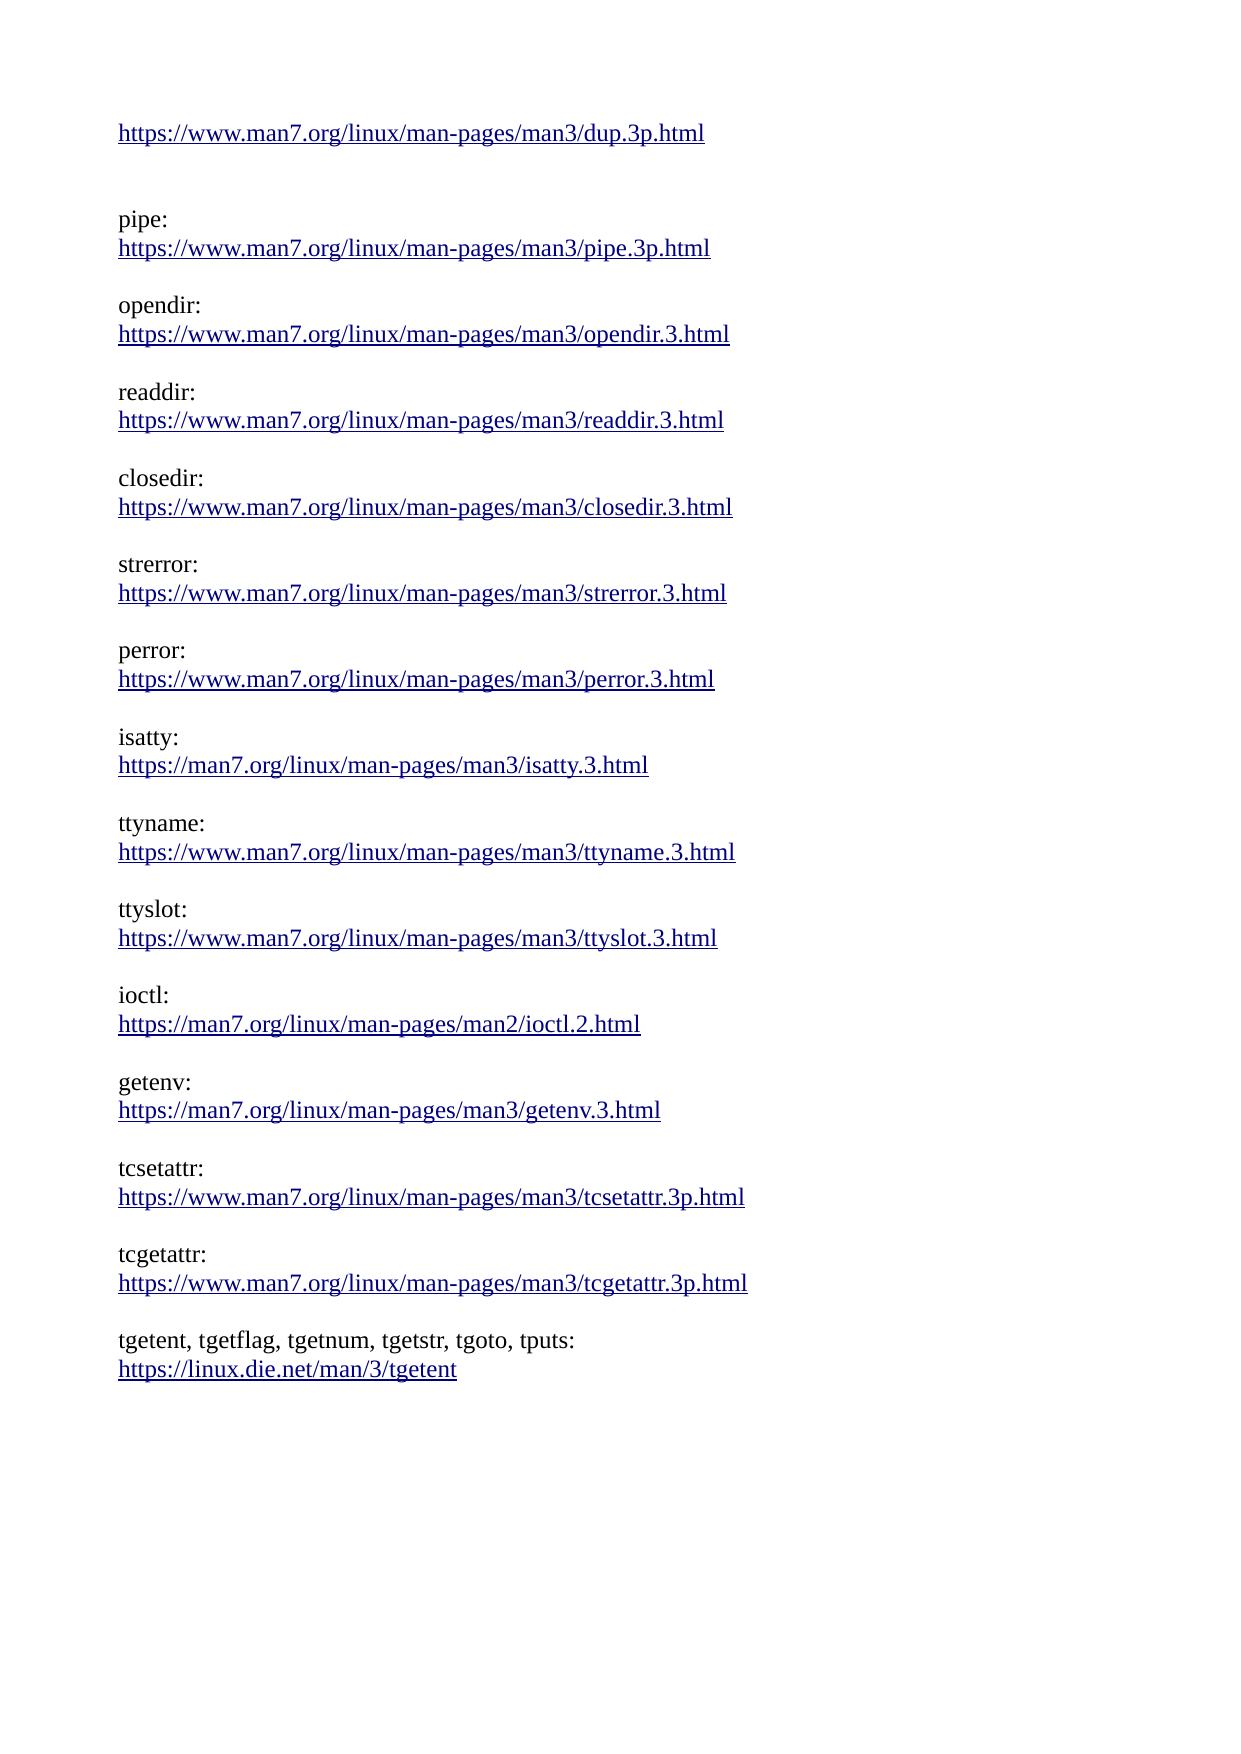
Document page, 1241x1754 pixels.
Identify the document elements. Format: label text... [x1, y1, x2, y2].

text https://www.man7.org/linux/man-pages/man3/strerror.3.html [118, 578, 1122, 607]
text readdir: [118, 377, 1122, 406]
text https://www.man7.org/linux/man-pages/man3/opendir.3.html [118, 319, 1122, 348]
text ioctl: [118, 981, 1122, 1009]
text https://www.man7.org/linux/man-pages/man3/ttyname.3.html [118, 837, 1122, 866]
text https://www.man7.org/linux/man-pages/man3/tcgetattr.3p.html [118, 1268, 1122, 1297]
text https://linux.die.net/man/3/tgetent [118, 1354, 1122, 1383]
text opendir: [118, 291, 1122, 319]
text https://www.man7.org/linux/man-pages/man3/pipe.3p.html [118, 233, 1122, 262]
text https://www.man7.org/linux/man-pages/man3/perror.3.html [118, 664, 1122, 693]
text tgetent, tgetflag, tgetnum, tgetstr, tgoto, tputs: [118, 1326, 1122, 1354]
text https://www.man7.org/linux/man-pages/man3/dup.3p.html [118, 118, 1122, 147]
text isatty: [118, 722, 1122, 751]
text tcgetattr: [118, 1239, 1122, 1268]
text https://www.man7.org/linux/man-pages/man3/ttyslot.3.html [118, 923, 1122, 952]
text https://man7.org/linux/man-pages/man3/getenv.3.html [118, 1096, 1122, 1124]
text getenv: [118, 1067, 1122, 1096]
text ttyslot: [118, 894, 1122, 923]
text https://man7.org/linux/man-pages/man3/isatty.3.html [118, 751, 1122, 779]
text https://www.man7.org/linux/man-pages/man3/readdir.3.html [118, 406, 1122, 434]
text https://www.man7.org/linux/man-pages/man3/tcsetattr.3p.html [118, 1182, 1122, 1211]
text tcsetattr: [118, 1153, 1122, 1182]
text ttyname: [118, 808, 1122, 837]
text strerror: [118, 549, 1122, 578]
text pipe: [118, 204, 1122, 233]
text https://man7.org/linux/man-pages/man2/ioctl.2.html [118, 1009, 1122, 1038]
text perror: [118, 636, 1122, 664]
text closedir: [118, 463, 1122, 492]
text https://www.man7.org/linux/man-pages/man3/closedir.3.html [118, 492, 1122, 521]
